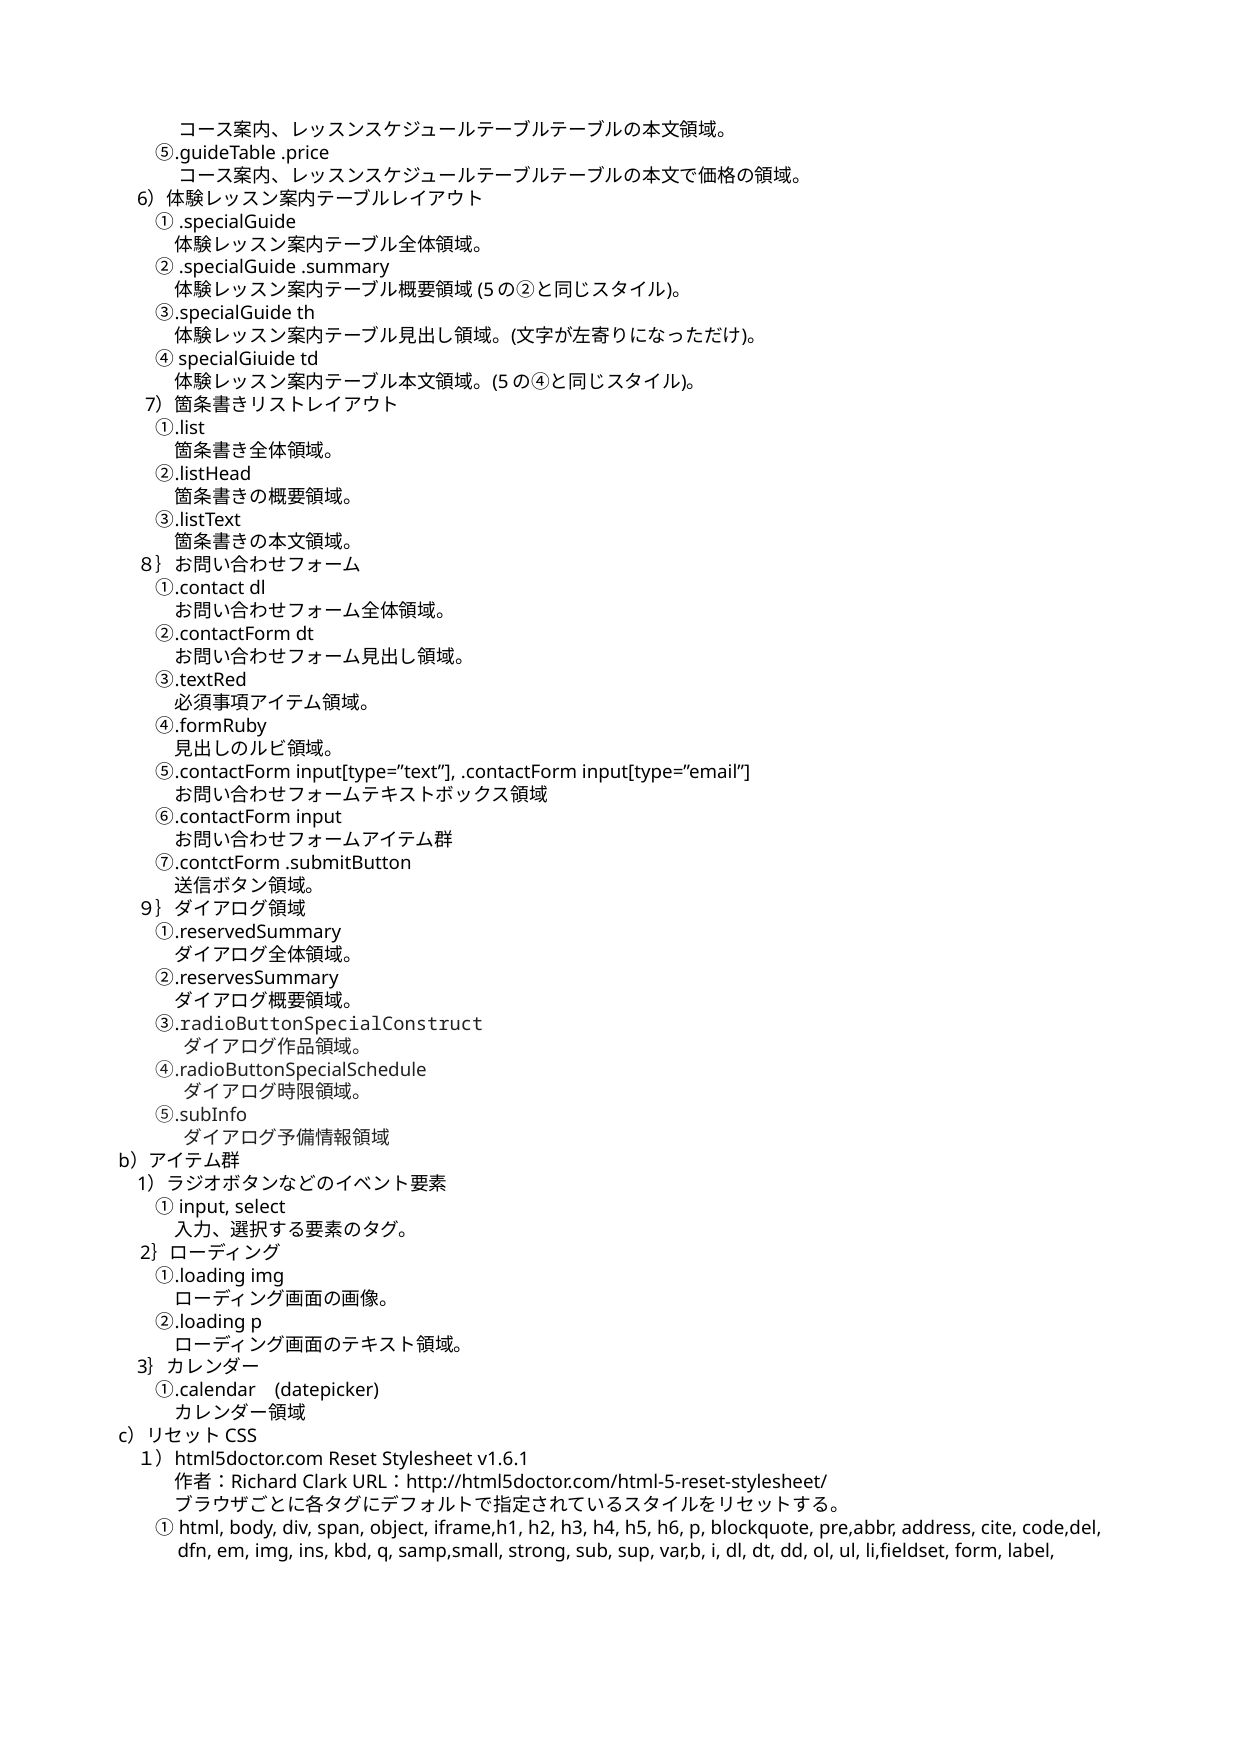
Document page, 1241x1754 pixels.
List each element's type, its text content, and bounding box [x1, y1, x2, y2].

text 1）ラジオボタンなどのイベント要素 [118, 1172, 1122, 1195]
text ダイアログ作品領域。 [118, 1035, 1122, 1058]
text お問い合わせフォームアイテム群 [118, 828, 1122, 851]
text ③.specialGuide th [118, 301, 1122, 324]
text ④specialGiuide td [118, 347, 1122, 370]
text ダイアログ全体領域。 [118, 943, 1122, 966]
text b）アイテム群 [118, 1149, 1122, 1172]
text お問い合わせフォームテキストボックス領域 [118, 783, 1122, 806]
text 箇条書き全体領域。 [118, 439, 1122, 462]
text ②.contactForm dt [118, 622, 1122, 645]
text 体験レッスン案内テーブル概要領域 (5の②と同じスタイル)。 [118, 278, 1122, 301]
text ダイアログ概要領域。 [118, 989, 1122, 1012]
text 3｝カレンダー [118, 1356, 1122, 1378]
text ④.formRuby [118, 714, 1122, 737]
text ① html, body, div, span, object, iframe,h1, h2, h3, h4, h5, h6, p, blockquote, pre,abbr, address, cite, code,del, dfn, em, img, ins, kbd, q, samp,small, strong, sub, sup, var,b, i, dl, dt, dd, ol, ul, li,fieldset, form, label, [118, 1516, 1122, 1562]
text 箇条書きの概要領域。 [118, 485, 1122, 508]
text ④.radioButtonSpecialSchedule [118, 1058, 1122, 1081]
text お問い合わせフォーム全体領域。 [118, 599, 1122, 622]
text ⑥.contactForm input [118, 806, 1122, 828]
text ダイアログ予備情報領域 [118, 1126, 1122, 1149]
text ブラウザごとに各タグにデフォルトで指定されているスタイルをリセットする。 [118, 1493, 1122, 1516]
text ① input, select [118, 1195, 1122, 1218]
text ③.textRed [118, 668, 1122, 691]
text ①.contact dl [118, 576, 1122, 599]
text ダイアログ時限領域。 [118, 1081, 1122, 1103]
text ①.calendar (datepicker) [118, 1378, 1122, 1401]
text ①.reservedSummary [118, 920, 1122, 943]
text ８｝お問い合わせフォーム [118, 553, 1122, 576]
text コース案内、レッスンスケジュールテーブルテーブルの本文で価格の領域。 [118, 164, 1122, 187]
text 必須事項アイテム領域。 [118, 691, 1122, 714]
text 入力、選択する要素のタグ。 [118, 1218, 1122, 1241]
text 体験レッスン案内テーブル見出し領域。(文字が左寄りになっただけ)。 [118, 324, 1122, 347]
text ローディング画面のテキスト領域。 [118, 1333, 1122, 1356]
text 7）箇条書きリストレイアウト [118, 393, 1122, 416]
text ②.listHead [118, 462, 1122, 485]
text ③.listText [118, 508, 1122, 531]
text １）html5doctor.com Reset Stylesheet v1.6.1 [118, 1447, 1122, 1470]
text コース案内、レッスンスケジュールテーブルテーブルの本文領域。 [118, 118, 1122, 141]
text ①.list [118, 416, 1122, 439]
text 送信ボタン領域。 [118, 874, 1122, 897]
text カレンダー領域 [118, 1401, 1122, 1424]
text 箇条書きの本文領域。 [118, 531, 1122, 553]
text ③.radioButtonSpecialConstruct [118, 1012, 1122, 1035]
text 2｝ローディング [118, 1241, 1122, 1264]
text ⑤.contactForm input[type=”text”], .contactForm input[type=”email”] [118, 760, 1122, 783]
text お問い合わせフォーム見出し領域。 [118, 645, 1122, 668]
text ②.loading p [118, 1310, 1122, 1333]
text ① .specialGuide [118, 210, 1122, 233]
text 6）体験レッスン案内テーブルレイアウト [118, 187, 1122, 210]
text 作者：Richard Clark URL：http://html5doctor.com/html-5-reset-stylesheet/ [118, 1470, 1122, 1493]
text ⑤.subInfo [118, 1103, 1122, 1126]
text ②.reservesSummary [118, 966, 1122, 989]
text ② .specialGuide .summary [118, 256, 1122, 278]
text c）リセットCSS [118, 1424, 1122, 1447]
text ローディング画面の画像。 [118, 1287, 1122, 1310]
text ⑤.guideTable .price [118, 141, 1122, 164]
text ①.loading img [118, 1264, 1122, 1287]
text ⑦.contctForm .submitButton [118, 851, 1122, 874]
text 体験レッスン案内テーブル全体領域。 [118, 233, 1122, 256]
text 見出しのルビ領域。 [118, 737, 1122, 760]
text 体験レッスン案内テーブル本文領域。(5の④と同じスタイル)。 [118, 370, 1122, 393]
text ９｝ダイアログ領域 [118, 897, 1122, 920]
